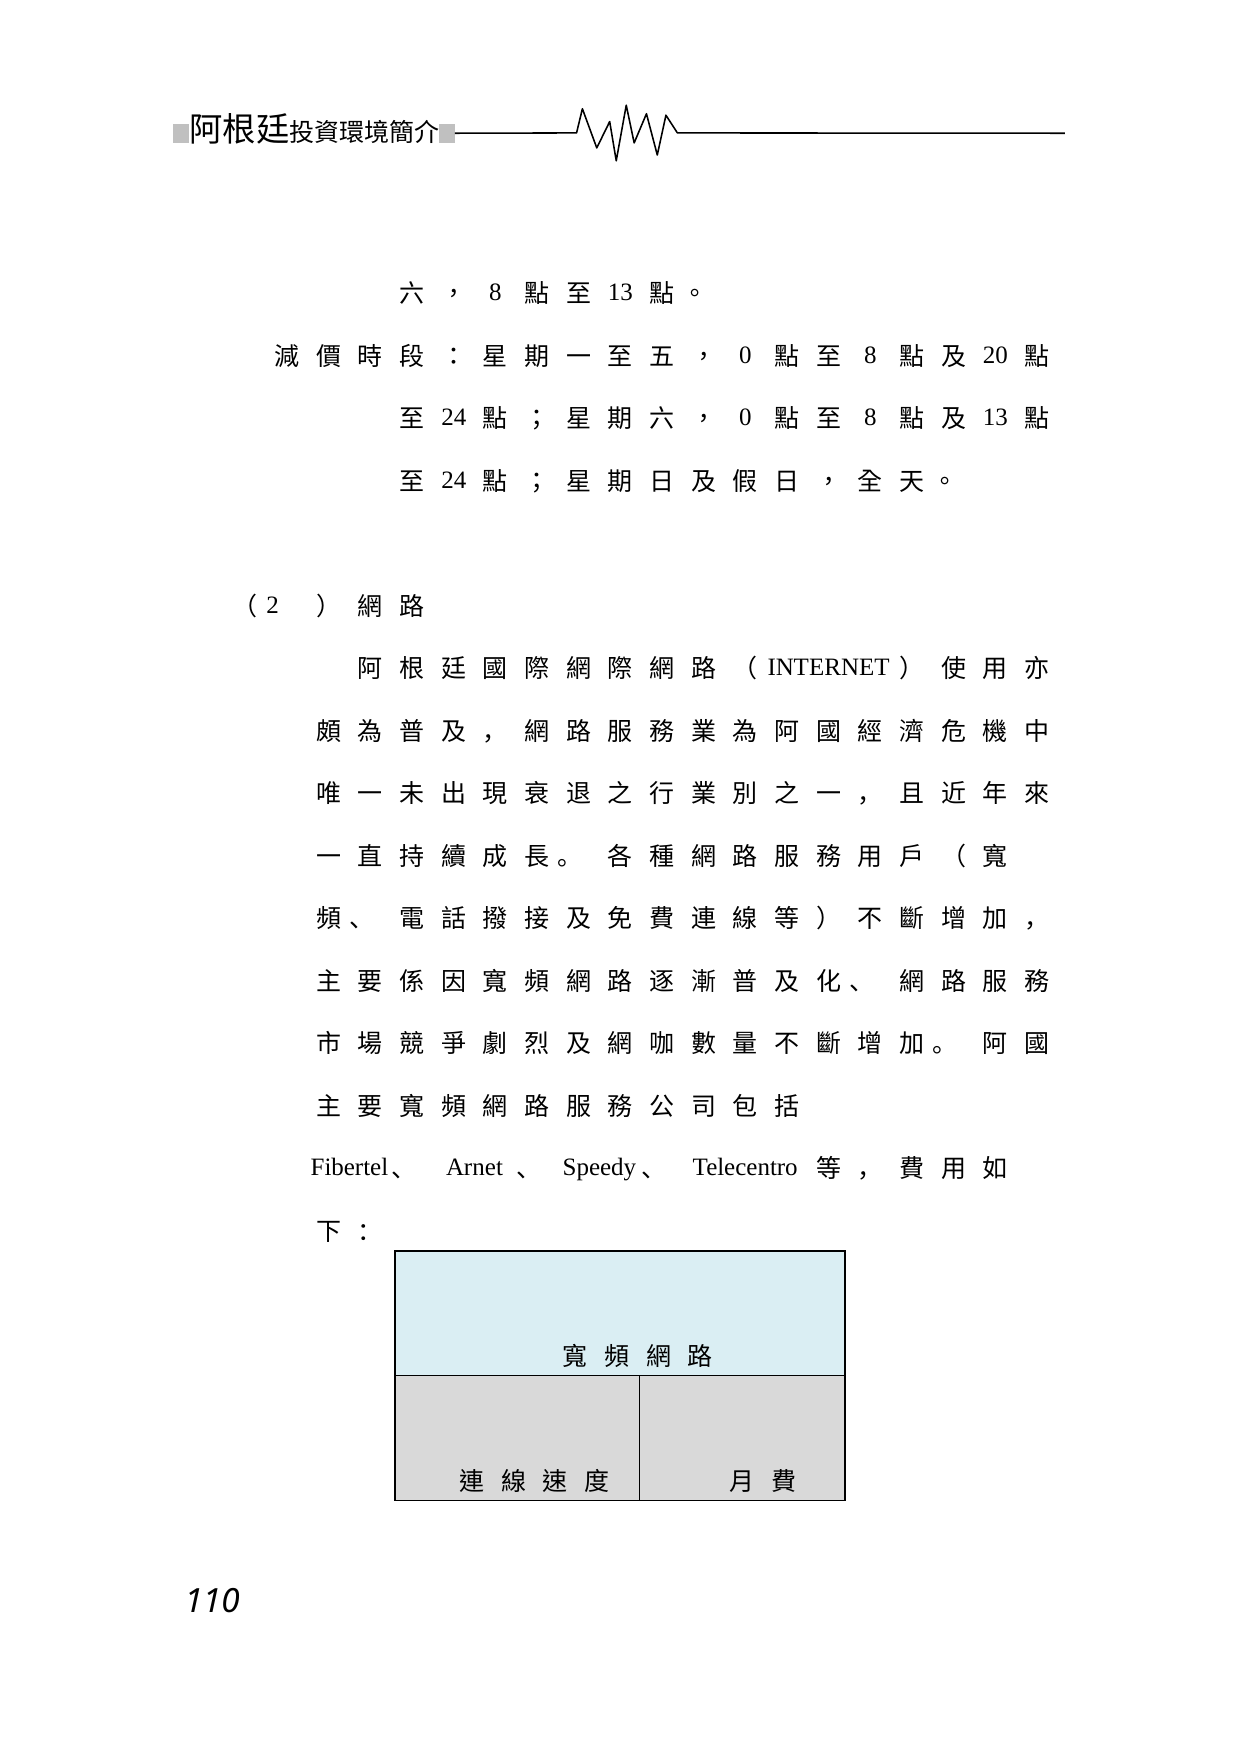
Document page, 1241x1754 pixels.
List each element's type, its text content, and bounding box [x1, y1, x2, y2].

text 減價時段：星期一至五，0點至8點及20點至24點；星期六，0點至8點及13點至24點；星期日及假日，全天。 [233, 313, 1058, 500]
text 阿根廷國際網際網路（INTERNET）使用亦頗為普及，網路服務業為阿國經濟危機中唯一未出現衰退之行業別之一，且近年來一直持續成長。各種網路服務用戶（寬頻、電話撥接及免費連線等）不斷增加，主要係因寬頻網路逐漸普及化、網路服務市場競爭劇烈及網咖數量不斷增加。阿國主要寬頻網路服務公司包括Fibertel、Arnet、Speedy、Telecentro等，費用如下： [281, 625, 1058, 1250]
text 六，8點至13點。 [233, 250, 1058, 313]
table_cell 月費 [640, 1376, 844, 1500]
table_header 寬頻網路 [396, 1252, 844, 1375]
table_cell 連線速度 [396, 1376, 639, 1500]
list 網路 [218, 563, 1058, 625]
